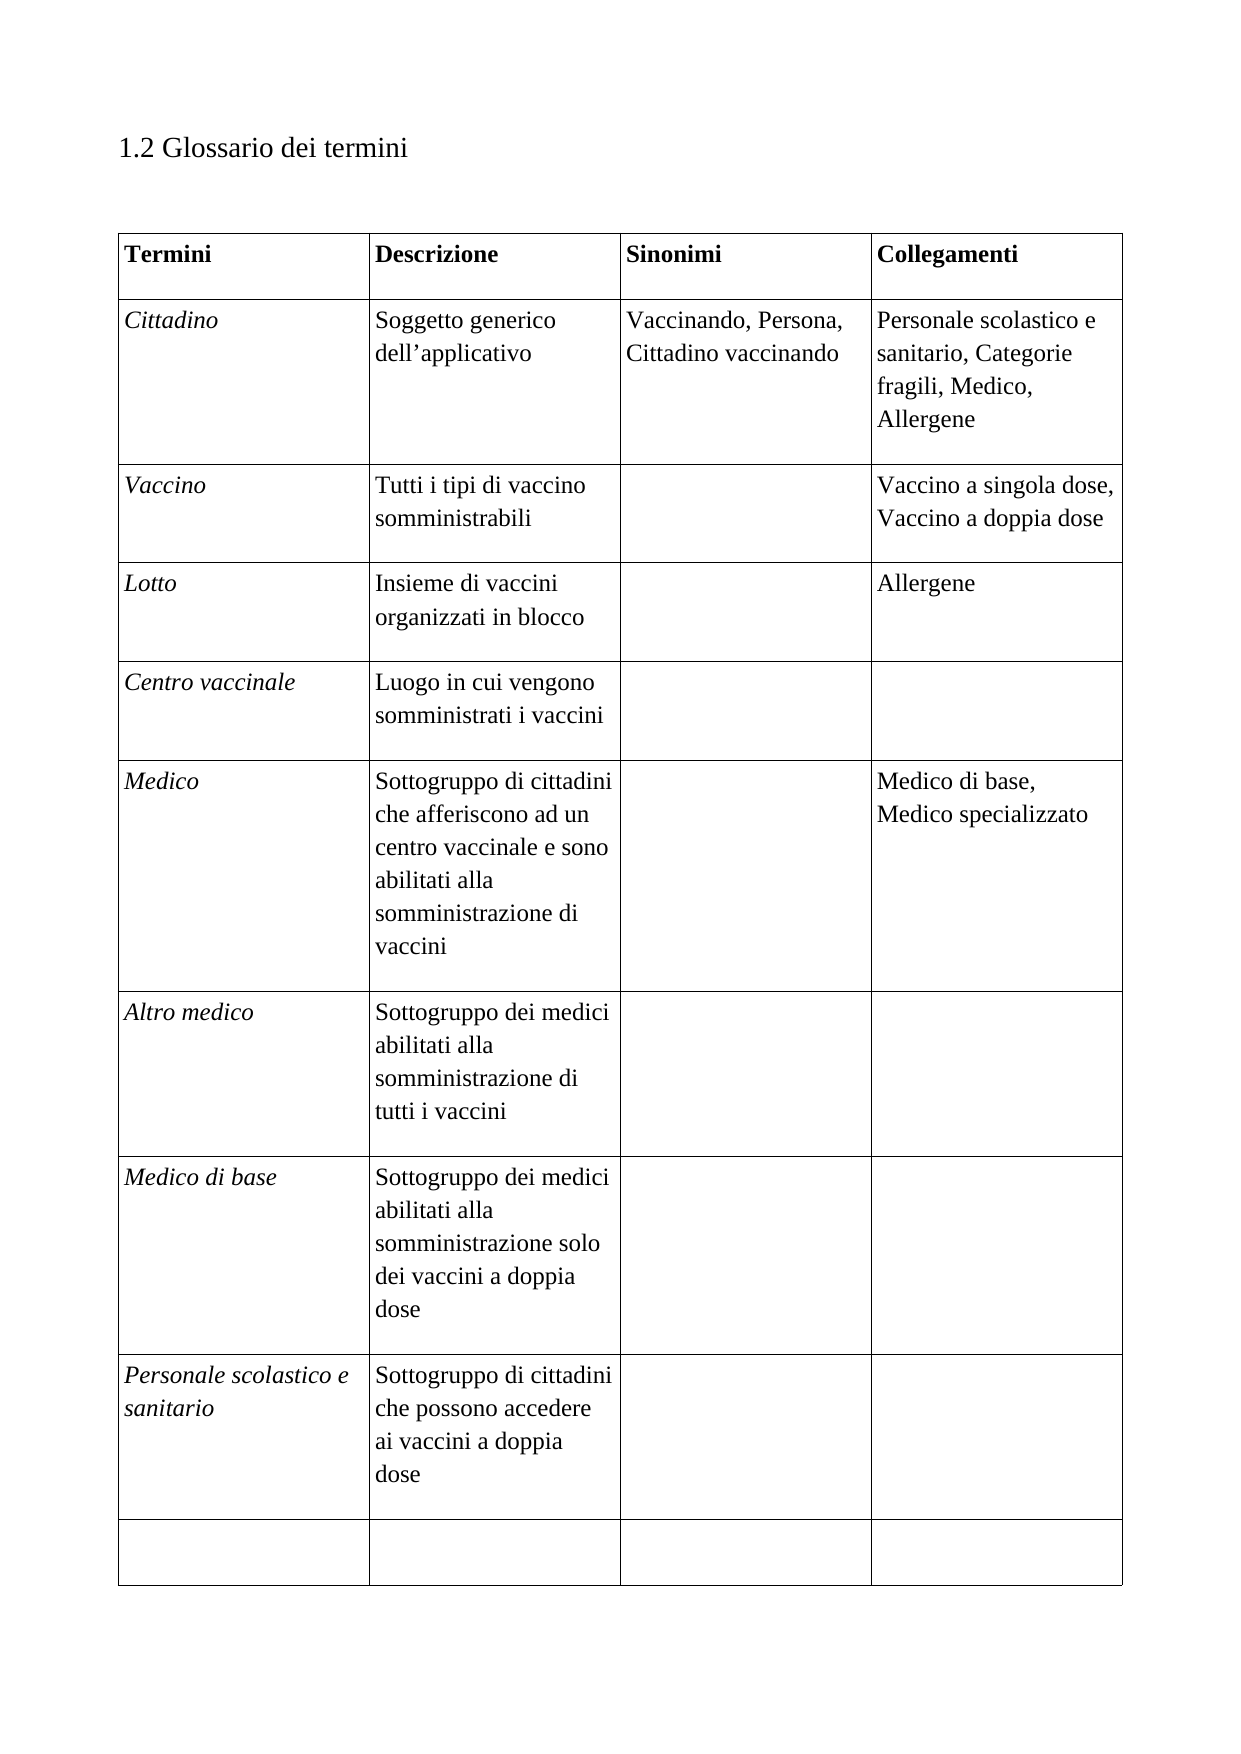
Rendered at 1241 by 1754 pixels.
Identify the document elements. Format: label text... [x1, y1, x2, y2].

table_cell Personale scolastico e sanitario [119, 1355, 369, 1519]
table_header Descrizione [370, 234, 620, 298]
table_header Collegamenti [872, 234, 1122, 298]
table_cell Medico [119, 761, 369, 991]
table_cell [872, 1355, 1122, 1519]
table_cell Soggetto generico dell’applicativo [370, 300, 620, 463]
table_cell [621, 662, 871, 760]
table_cell [621, 563, 871, 661]
table_cell [872, 662, 1122, 760]
table_header Termini [119, 234, 369, 298]
table_cell [621, 761, 871, 991]
table_cell Vaccino [119, 465, 369, 562]
table_cell [621, 465, 871, 562]
table_cell Medico di base, Medico specializzato [872, 761, 1122, 991]
table_cell [872, 1157, 1122, 1354]
table_cell [119, 1520, 369, 1584]
table_cell Sottogruppo di cittadini che possono accedere ai vaccini a doppia dose [370, 1355, 620, 1519]
table_cell Altro medico [119, 992, 369, 1156]
table_cell Sottogruppo di cittadini che afferiscono ad un centro vaccinale e sono abilitati alla somministrazione di vaccini [370, 761, 620, 991]
table_cell Insieme di vaccini organizzati in blocco [370, 563, 620, 661]
table_cell [872, 992, 1122, 1156]
table_cell [621, 1355, 871, 1519]
table_cell [370, 1520, 620, 1584]
table_cell Vaccino a singola dose, Vaccino a doppia dose [872, 465, 1122, 562]
table_cell Personale scolastico e sanitario, Categorie fragili, Medico, Allergene [872, 300, 1122, 463]
table_cell Vaccinando, Persona, Cittadino vaccinando [621, 300, 871, 463]
table_cell Luogo in cui vengono somministrati i vaccini [370, 662, 620, 760]
table_cell [872, 1520, 1122, 1584]
table_cell Sottogruppo dei medici abilitati alla somministrazione di tutti i vaccini [370, 992, 620, 1156]
table_cell Medico di base [119, 1157, 369, 1354]
table_cell Centro vaccinale [119, 662, 369, 760]
table_cell [621, 1520, 871, 1584]
table_cell Tutti i tipi di vaccino somministrabili [370, 465, 620, 562]
table_cell Cittadino [119, 300, 369, 463]
table_cell Allergene [872, 563, 1122, 661]
table_cell [621, 1157, 871, 1354]
table_cell [621, 992, 871, 1156]
table_header Sinonimi [621, 234, 871, 298]
table_cell Sottogruppo dei medici abilitati alla somministrazione solo dei vaccini a doppia dose [370, 1157, 620, 1354]
text 1.2 Glossario dei termini [118, 130, 1122, 163]
table_cell Lotto [119, 563, 369, 661]
